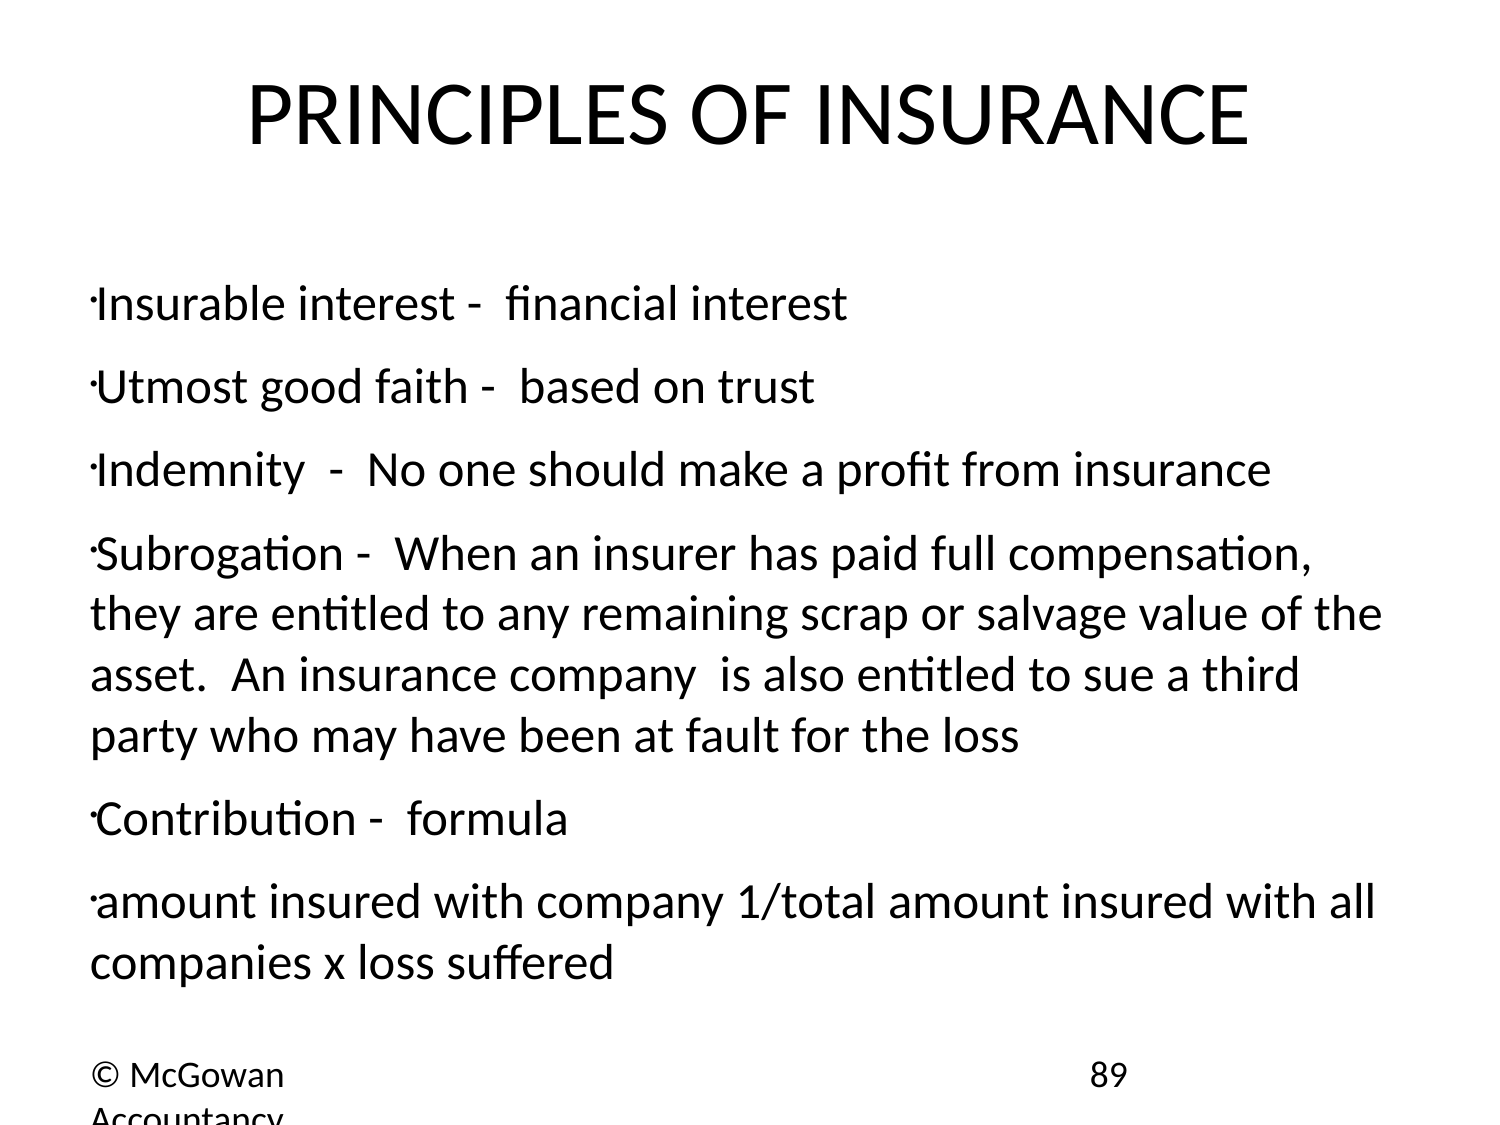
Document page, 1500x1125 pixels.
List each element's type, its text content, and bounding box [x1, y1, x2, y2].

text_box © McGowan Accountancy Services [75, 1042, 425, 1103]
title PRINCIPLES OF INSURANCE [75, 45, 1425, 233]
text_box [1074, 1042, 1425, 1103]
list Insurable interest - financial interest Utmost good faith - based on trust Indemnity - No one should make a profit from insurance Subrogation - When an insurer has paid full compensation, they are entitled to any remaining scrap or salvage value of the asset. An insurance company is also entitled to sue a third party who may have been at fault for the loss Contribution - formula amount insured with company 1/total amount insured with all companies x loss suffered [75, 262, 1425, 1005]
